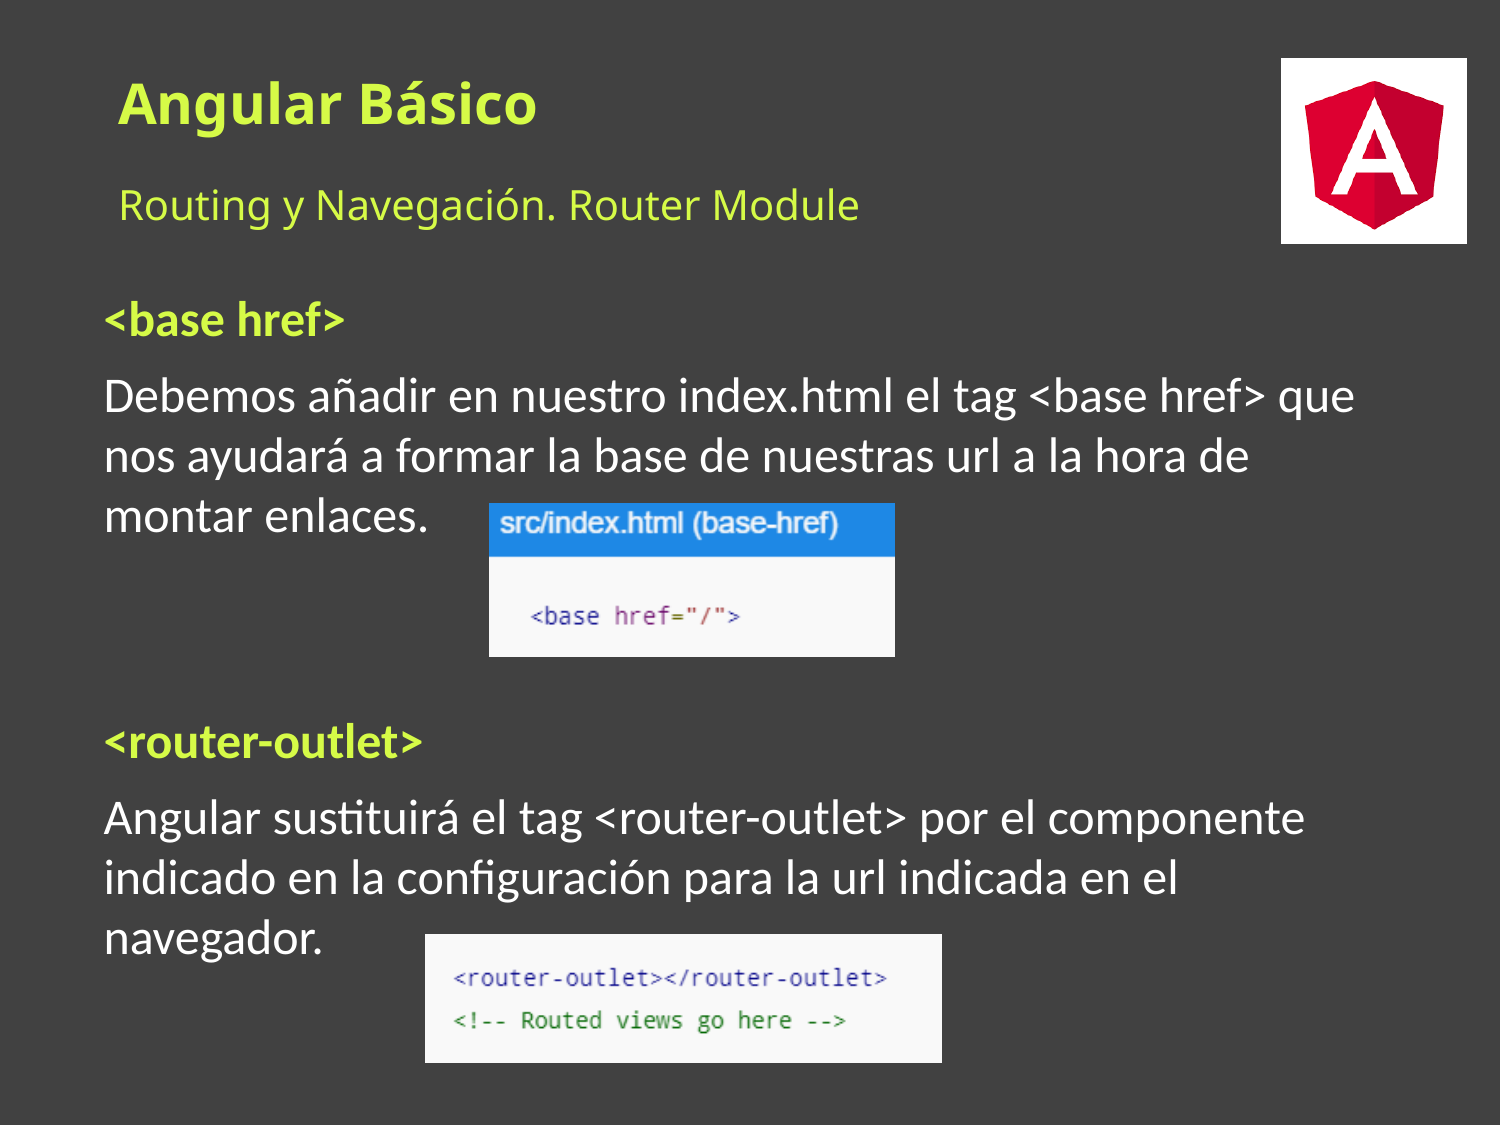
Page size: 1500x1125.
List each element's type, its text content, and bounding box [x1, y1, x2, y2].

list Routing y Navegación. Router Module [103, 163, 1282, 244]
picture [1281, 58, 1467, 244]
picture [489, 503, 895, 657]
title Angular Básico [103, 59, 1282, 144]
picture [425, 934, 942, 1063]
list <base href> Debemos añadir en nuestro index.html el tag <base href> que nos ayudará a formar la base de nuestras url a la hora de montar enlaces. <router-outlet> Angular sustituirá el tag <router-outlet> por el componente indicado en la configuración para la url indicada en el navegador. [88, 278, 1383, 993]
